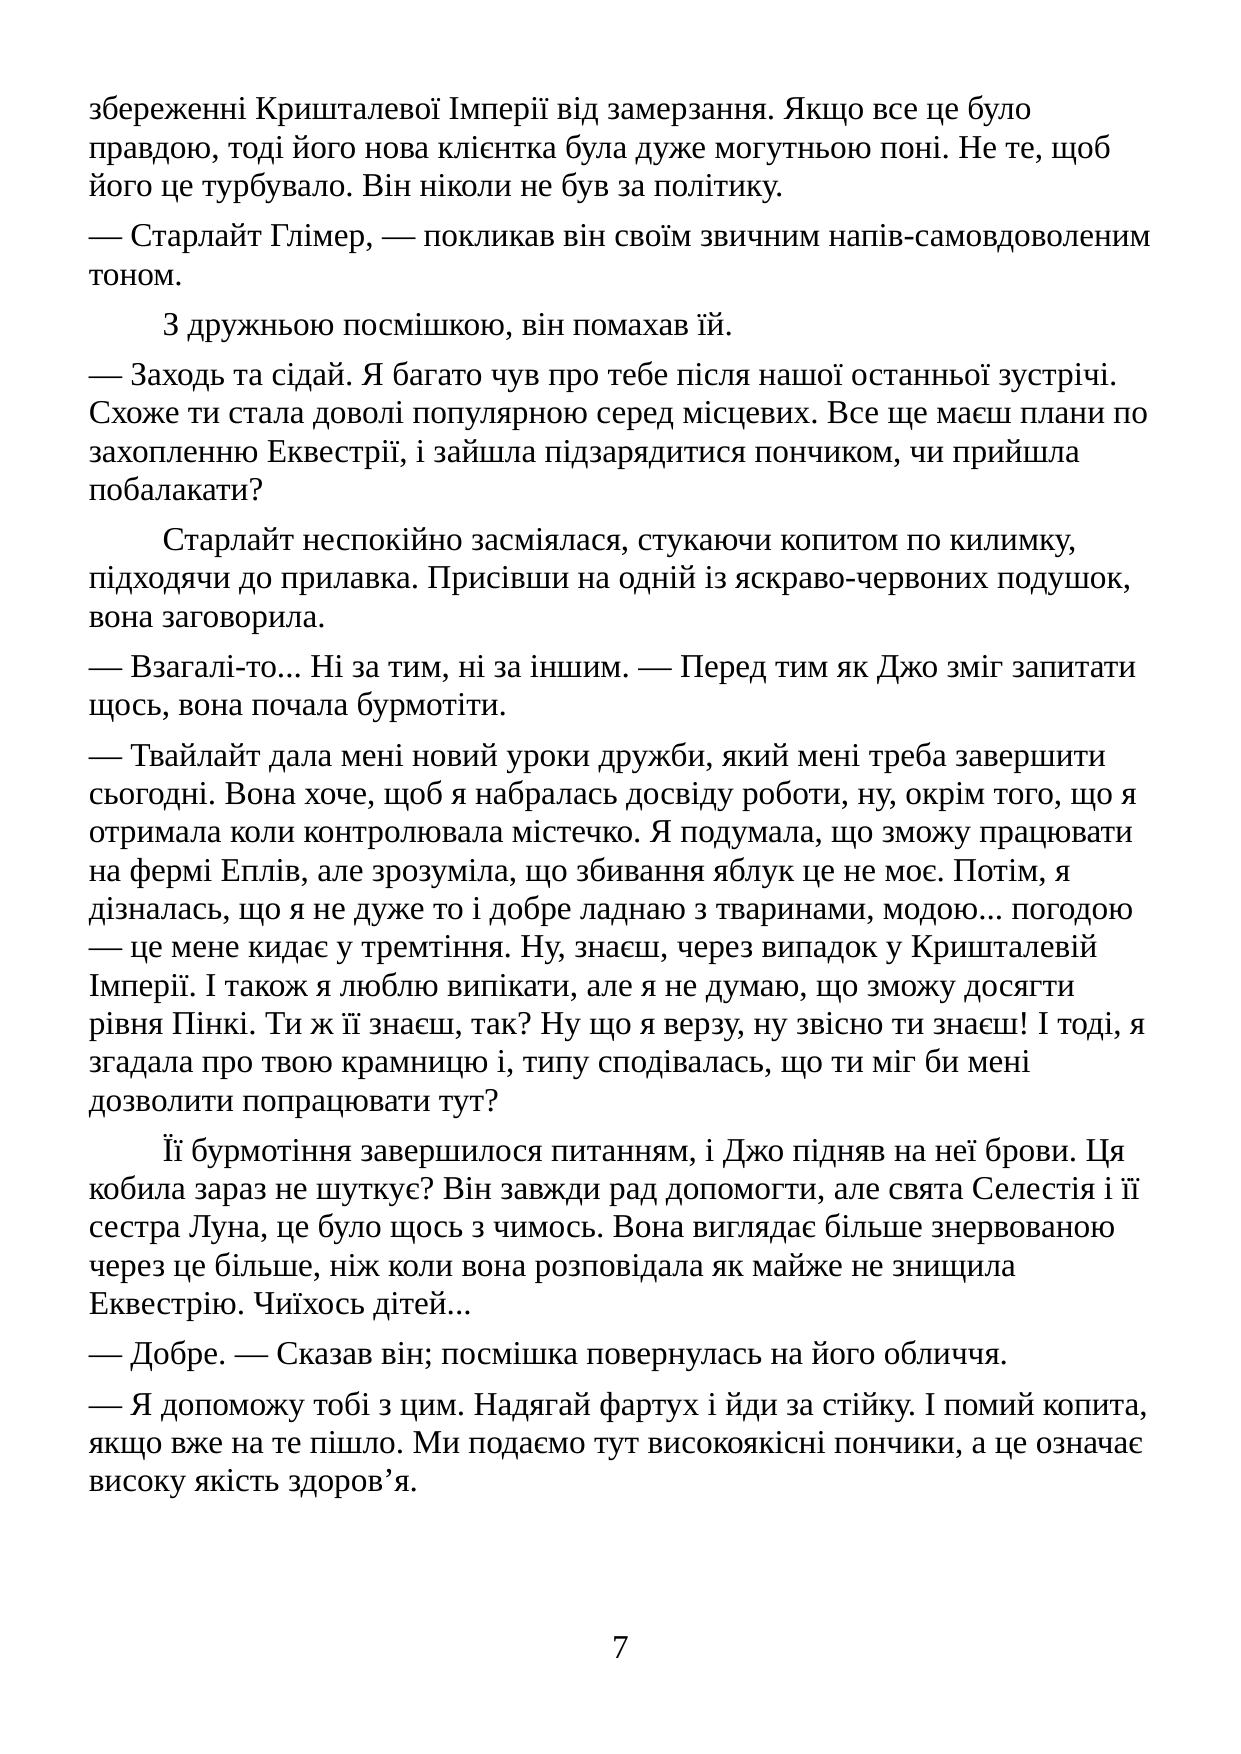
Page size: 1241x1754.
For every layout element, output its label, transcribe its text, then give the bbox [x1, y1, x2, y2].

text — Добре. — Сказав він; посмішка повернулась на його обличчя. [88, 1333, 1152, 1372]
text — Взагалі-то... Ні за тим, ні за іншим. — Перед тим як Джо зміг запитати щось, вона почала бурмотіти. [88, 646, 1152, 723]
text З дружньою посмішкою, він помахав їй. [88, 304, 1152, 342]
text — Я допоможу тобі з цим. Надягай фартух і йди за стійку. І помий копита, якщо вже на те пішло. Ми подаємо тут високоякісні пончики, а це означає високу якість здоров’я. [88, 1384, 1152, 1499]
text — Старлайт Глімер, — покликав він своїм звичним напів-самовдоволеним тоном. [88, 215, 1152, 292]
text збереженні Кришталевої Імперії від замерзання. Якщо все це було правдою, тоді його нова клієнтка була дуже могутньою поні. Не те, щоб його це турбувало. Він ніколи не був за політику. [88, 88, 1152, 203]
text — Заходь та сідай. Я багато чув про тебе після нашої останньої зустрічі. Схоже ти стала доволі популярною серед місцевих. Все ще маєш плани по захопленню Еквестрії, і зайшла підзарядитися пончиком, чи прийшла побалакати? [88, 354, 1152, 507]
text — Твайлайт дала мені новий уроки дружби, який мені треба завершити сьогодні. Вона хоче, щоб я набралась досвіду роботи, ну, окрім того, що я отримала коли контролювала містечко. Я подумала, що зможу працювати на фермі Еплів, але зрозуміла, що збивання яблук це не моє. Потім, я дізналась, що я не дуже то і добре ладнаю з тваринами, модою... погодою — це мене кидає у тремтіння. Ну, знаєш, через випадок у Кришталевій Імперії. І також я люблю випікати, але я не думаю, що зможу досягти рівня Пінкі. Ти ж її знаєш, так? Ну що я верзу, ну звісно ти знаєш! І тоді, я згадала про твою крамницю і, типу сподівалась, що ти міг би мені дозволити попрацювати тут? [88, 735, 1152, 1118]
text Її бурмотіння завершилося питанням, і Джо підняв на неї брови. Ця кобила зараз не шуткує? Він завжди рад допомогти, але свята Селестія і її сестра Луна, це було щось з чимось. Вона виглядає більше знервованою через це більше, ніж коли вона розповідала як майже не знищила Еквестрію. Чиїхось дітей... [88, 1130, 1152, 1322]
text Старлайт неспокійно засміялася, стукаючи копитом по килимку, підходячи до прилавка. Присівши на одній із яскраво-червоних подушок, вона заговорила. [88, 519, 1152, 634]
